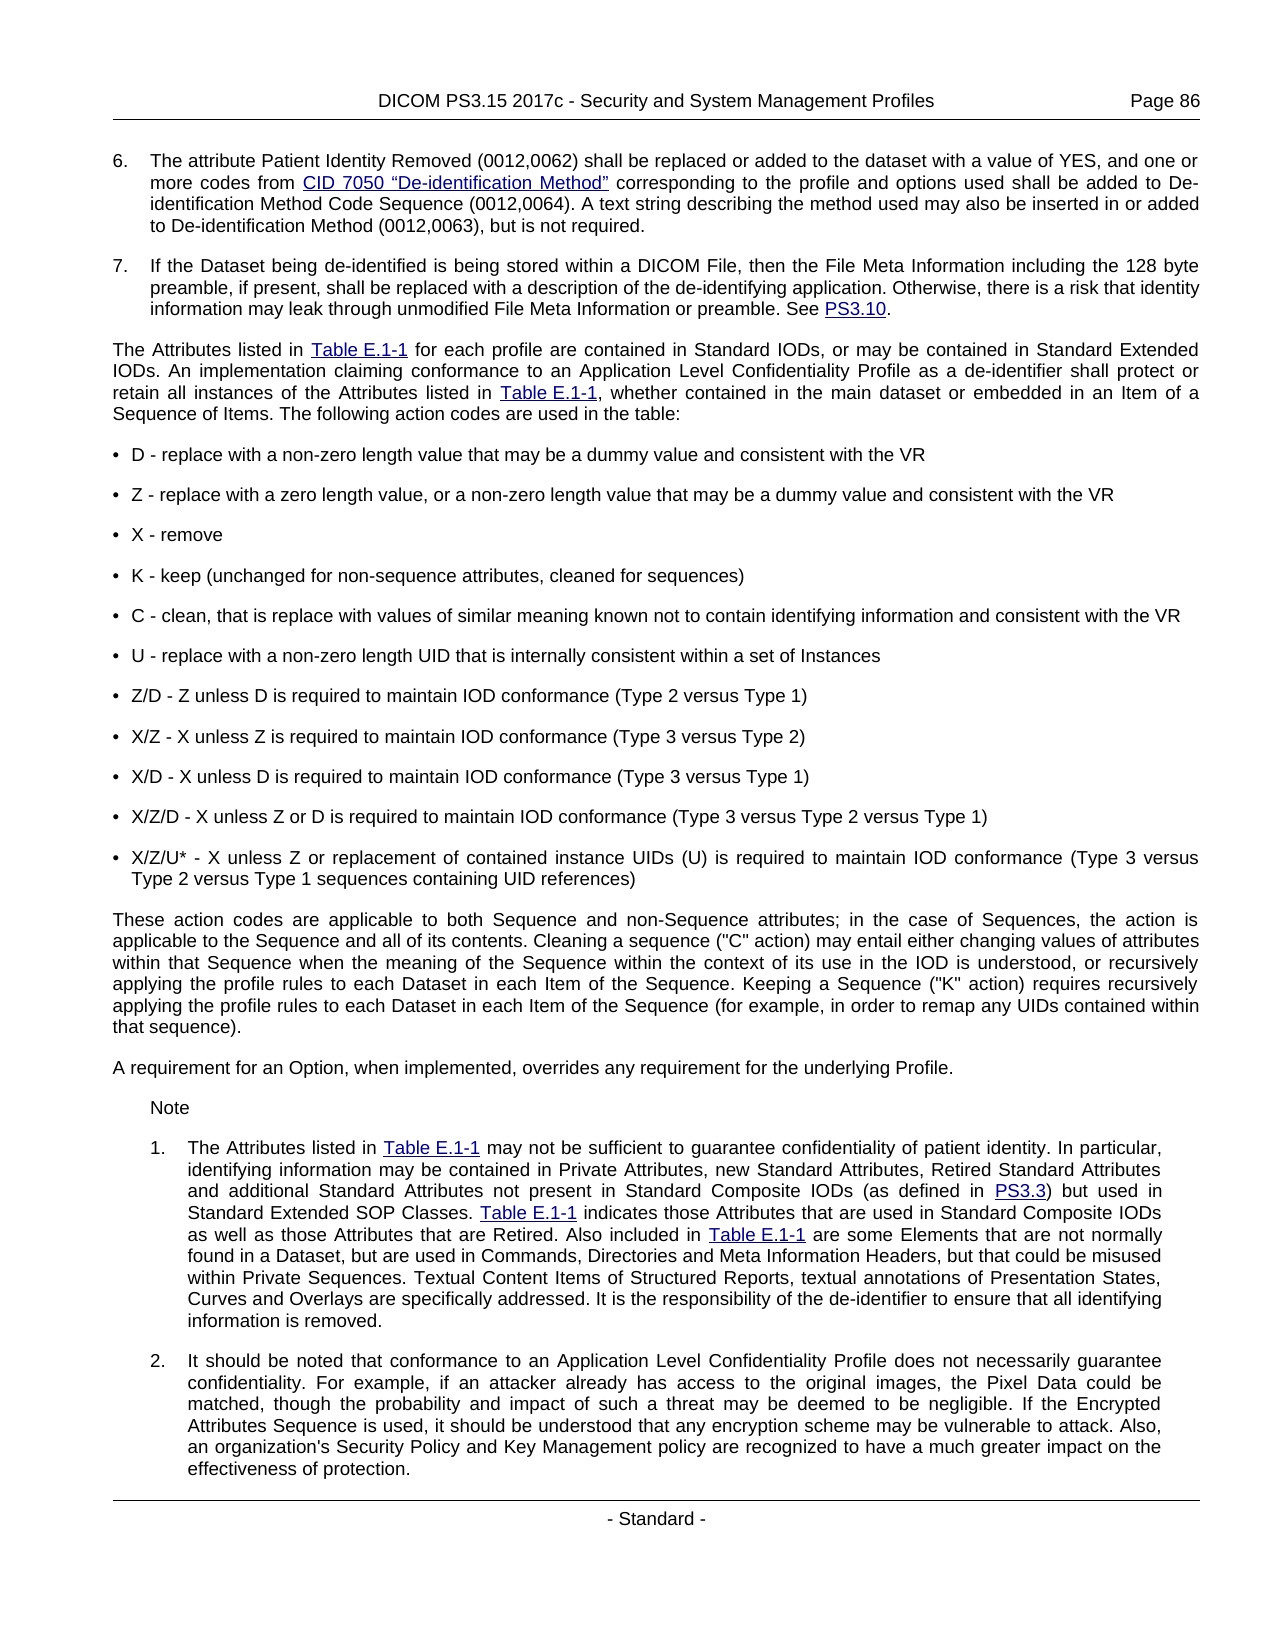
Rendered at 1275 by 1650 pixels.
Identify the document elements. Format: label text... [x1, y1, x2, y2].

list The attribute Patient Identity Removed (0012,0062) shall be replaced or added to the dataset with a value of YES, and one or more codes from CID 7050 “De-identification Method” corresponding to the profile and options used shall be added to De-identification Method Code Sequence (0012,0064). A text string describing the method used may also be inserted in or added to De-identification Method (0012,0063), but is not required. [112, 150, 1200, 236]
list K - keep (unchanged for non-sequence attributes, cleaned for sequences) [112, 564, 1200, 586]
text Note [150, 1097, 1162, 1118]
text The Attributes listed in Table E.1-1 for each profile are contained in Standard IODs, or may be contained in Standard Extended IODs. An implementation claiming conformance to an Application Level Confidentiality Profile as a de-identifier shall protect or retain all instances of the Attributes listed in Table E.1-1, whether contained in the main dataset or embedded in an Item of a Sequence of Items. The following action codes are used in the table: [112, 338, 1200, 425]
list D - replace with a non-zero length value that may be a dummy value and consistent with the VR [112, 443, 1200, 465]
list U - replace with a non-zero length UID that is internally consistent within a set of Instances [112, 645, 1200, 667]
list X/D - X unless D is required to maintain IOD conformance (Type 3 versus Type 1) [112, 766, 1200, 787]
list X/Z/U* - X unless Z or replacement of contained instance UIDs (U) is required to maintain IOD conformance (Type 3 versus Type 2 versus Type 1 sequences containing UID references) [112, 847, 1200, 890]
list X - remove [112, 524, 1200, 546]
list The Attributes listed in Table E.1-1 may not be sufficient to guarantee confidentiality of patient identity. In particular, identifying information may be contained in Private Attributes, new Standard Attributes, Retired Standard Attributes and additional Standard Attributes not present in Standard Composite IODs (as defined in PS3.3) but used in Standard Extended SOP Classes. Table E.1-1 indicates those Attributes that are used in Standard Composite IODs as well as those Attributes that are Retired. Also included in Table E.1-1 are some Elements that are not normally found in a Dataset, but are used in Commands, Directories and Meta Information Headers, but that could be misused within Private Sequences. Textual Content Items of Structured Reports, textual annotations of Presentation States, Curves and Overlays are specifically addressed. It is the responsibility of the de-identifier to ensure that all identifying information is removed. [150, 1137, 1162, 1331]
text These action codes are applicable to both Sequence and non-Sequence attributes; in the case of Sequences, the action is applicable to the Sequence and all of its contents. Cleaning a sequence ("C" action) may entail either changing values of attributes within that Sequence when the meaning of the Sequence within the context of its use in the IOD is understood, or recursively applying the profile rules to each Dataset in each Item of the Sequence. Keeping a Sequence ("K" action) requires recursively applying the profile rules to each Dataset in each Item of the Sequence (for example, in order to remap any UIDs contained within that sequence). [112, 908, 1200, 1038]
list C - clean, that is replace with values of similar meaning known not to contain identifying information and consistent with the VR [112, 605, 1200, 626]
text A requirement for an Option, when implemented, overrides any requirement for the underlying Profile. [112, 1057, 1200, 1078]
list Z/D - Z unless D is required to maintain IOD conformance (Type 2 versus Type 1) [112, 685, 1200, 707]
list X/Z - X unless Z is required to maintain IOD conformance (Type 3 versus Type 2) [112, 726, 1200, 747]
list Z - replace with a zero length value, or a non-zero length value that may be a dummy value and consistent with the VR [112, 484, 1200, 505]
list If the Dataset being de-identified is being stored within a DICOM File, then the File Meta Information including the 128 byte preamble, if present, shall be replaced with a description of the de-identifying application. Otherwise, there is a risk that identity information may leak through unmodified File Meta Information or preamble. See PS3.10. [112, 255, 1200, 320]
list It should be noted that conformance to an Application Level Confidentiality Profile does not necessarily guarantee confidentiality. For example, if an attacker already has access to the original images, the Pixel Data could be matched, though the probability and impact of such a threat may be deemed to be negligible. If the Encrypted Attributes Sequence is used, it should be understood that any encryption scheme may be vulnerable to attack. Also, an organization's Security Policy and Key Management policy are recognized to have a much greater impact on the effectiveness of protection. [150, 1350, 1162, 1479]
list X/Z/D - X unless Z or D is required to maintain IOD conformance (Type 3 versus Type 2 versus Type 1) [112, 806, 1200, 828]
